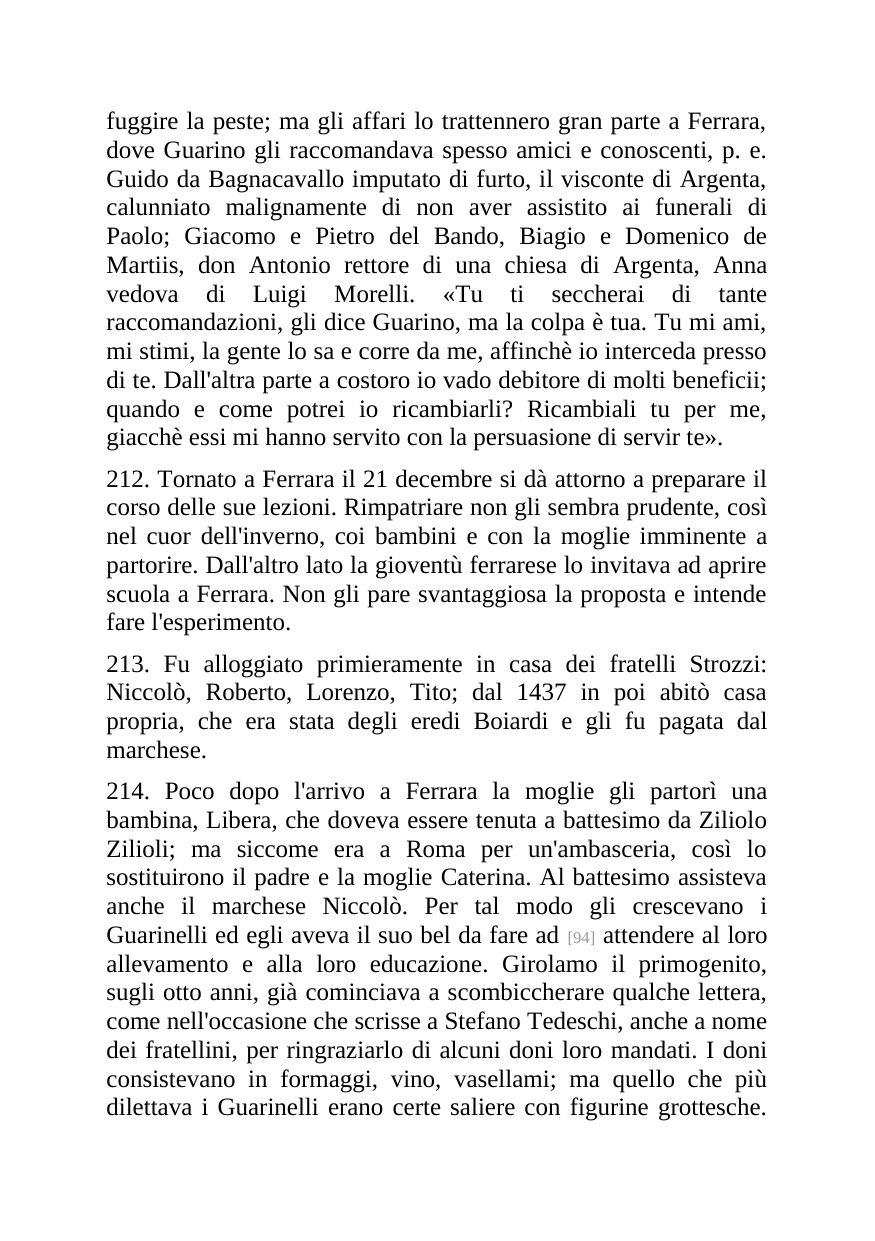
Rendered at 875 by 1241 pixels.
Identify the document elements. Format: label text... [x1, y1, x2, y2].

text 213. Fu alloggiato primieramente in casa dei fratelli Strozzi: Niccolò, Roberto, Lorenzo, Tito; dal 1437 in poi abitò casa propria, che era stata degli eredi Boiardi e gli fu pagata dal marchese. [106, 649, 768, 764]
text 212. Tornato a Ferrara il 21 decembre si dà attorno a preparare il corso delle sue lezioni. Rimpatriare non gli sembra prudente, così nel cuor dell'inverno, coi bambini e con la moglie imminente a partorire. Dall'altro lato la gioventù ferrarese lo invitava ad aprire scuola a Ferrara. Non gli pare svantaggiosa la proposta e intende fare l'esperimento. [106, 464, 768, 636]
text fuggire la peste; ma gli affari lo trattennero gran parte a Ferrara, dove Guarino gli raccomandava spesso amici e conoscenti, p. e. Guido da Bagnacavallo imputato di furto, il visconte di Argenta, calunniato malignamente di non aver assistito ai funerali di Paolo; Giacomo e Pietro del Bando, Biagio e Domenico de Martiis, don Antonio rettore di una chiesa di Argenta, Anna vedova di Luigi Morelli. «Tu ti seccherai di tante raccomandazioni, gli dice Guarino, ma la colpa è tua. Tu mi ami, mi stimi, la gente lo sa e corre da me, affinchè io interceda presso di te. Dall'altra parte a costoro io vado debitore di molti beneficii; quando e come potrei io ricambiarli? Ricambiali tu per me, giacchè essi mi hanno servito con la persuasione di servir te». [106, 106, 768, 451]
text 214. Poco dopo l'arrivo a Ferrara la moglie gli partorì una bambina, Libera, che doveva essere tenuta a battesimo da Ziliolo Zilioli; ma siccome era a Roma per un'ambasceria, così lo sostituirono il padre e la moglie Caterina. Al battesimo assisteva anche il marchese Niccolò. Per tal modo gli crescevano i Guarinelli ed egli aveva il suo bel da fare ad [94] attendere al loro allevamento e alla loro educazione. Girolamo il primogenito, sugli otto anni, già cominciava a scombiccherare qualche lettera, come nell'occasione che scrisse a Stefano Tedeschi, anche a nome dei fratellini, per ringraziarlo di alcuni doni loro mandati. I doni consistevano in formaggi, vino, vasellami; ma quello che più dilettava i Guarinelli erano certe saliere con figurine grottesche. [106, 776, 768, 1121]
